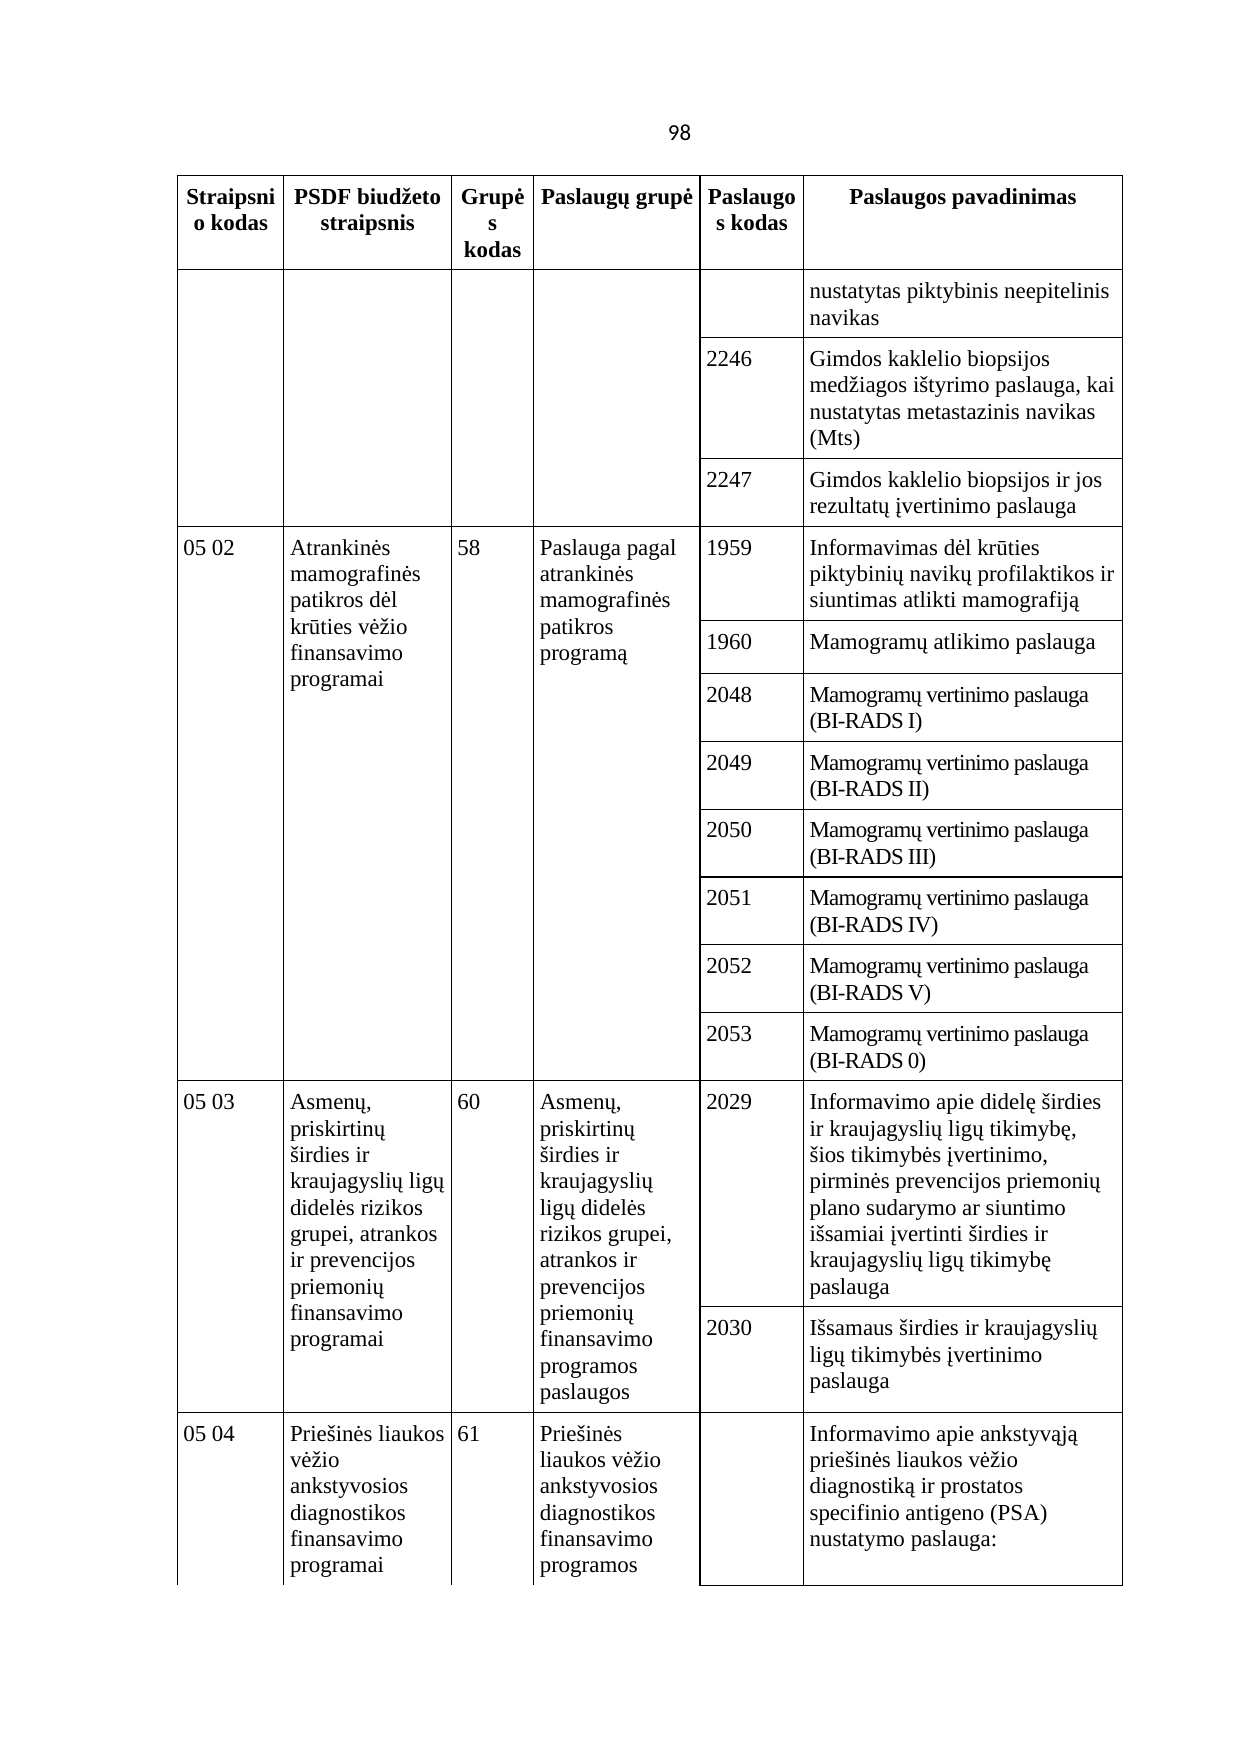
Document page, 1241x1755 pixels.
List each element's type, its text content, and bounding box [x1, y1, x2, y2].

table_cell [178, 270, 283, 337]
table_cell Informavimo apie ankstyvąją priešinės liaukos vėžio diagnostiką ir prostatos specifinio antigeno (PSA) nustatymo paslauga: [804, 1413, 1122, 1585]
table_cell [534, 809, 699, 876]
table_cell [452, 809, 533, 876]
table_cell [178, 673, 283, 741]
table_cell [284, 741, 451, 808]
table_cell Informavimo apie didelę širdies ir kraujagyslių ligų tikimybę, šios tikimybės įvertinimo, pirminės prevencijos priemonių plano sudarymo ar siuntimo išsamiai įvertinti širdies ir kraujagyslių ligų tikimybę paslauga [804, 1081, 1122, 1306]
table_cell [534, 944, 699, 1012]
table_cell Mamogramų vertinimo paslauga (BI-RADS I) [804, 674, 1122, 741]
table_cell [284, 458, 451, 526]
table_cell [178, 1306, 283, 1412]
table_cell 61 [452, 1413, 533, 1453]
table_cell Mamogramų vertinimo paslauga (BI-RADS 0) [804, 1013, 1122, 1080]
table_cell 2247 [701, 459, 803, 526]
table_cell Mamogramų atlikimo paslauga [804, 621, 1122, 673]
table_header Paslaugos kodas [701, 176, 803, 269]
table_cell Informavimas dėl krūties piktybinių navikų profilaktikos ir siuntimas atlikti mamografiją [804, 527, 1122, 620]
table_cell [452, 673, 533, 741]
table_cell 2050 [701, 810, 803, 876]
table_cell [534, 270, 699, 337]
table_cell [178, 809, 283, 876]
table_cell [534, 337, 699, 458]
table_cell 05 02 [178, 527, 283, 620]
table_cell [178, 876, 283, 944]
table_cell [284, 337, 451, 458]
table_cell 2048 [701, 674, 803, 741]
table_cell [534, 458, 699, 526]
table_cell [178, 458, 283, 526]
table_cell [178, 741, 283, 808]
table_cell [178, 944, 283, 1012]
table_cell Atrankinės mamografinės patikros dėl krūties vėžio finansavimo programai [284, 527, 451, 741]
table_cell [178, 1012, 283, 1080]
table_cell Paslauga pagal atrankinės mamografinės patikros programą [534, 527, 699, 673]
table_cell [452, 1012, 533, 1080]
table_cell nustatytas piktybinis neepitelinis navikas [804, 270, 1122, 337]
table_cell [284, 270, 451, 337]
table_header Grupės kodas [452, 176, 533, 269]
table_cell [452, 876, 533, 944]
table_cell Gimdos kaklelio biopsijos ir jos rezultatų įvertinimo paslauga [804, 459, 1122, 526]
table_cell [701, 270, 803, 337]
table_cell [534, 673, 699, 741]
table_cell [534, 741, 699, 808]
table_cell [178, 1453, 283, 1585]
table_cell [452, 944, 533, 1012]
table_cell 2030 [701, 1307, 803, 1412]
table_header Paslaugos pavadinimas [804, 176, 1122, 269]
table_cell 2052 [701, 945, 803, 1012]
table_cell [284, 944, 451, 1012]
table_cell Priešinės liaukos vėžio ankstyvosios diagnostikos finansavimo programai [284, 1413, 451, 1585]
table_cell [284, 1012, 451, 1080]
table_cell [452, 458, 533, 526]
table_cell Išsamaus širdies ir kraujagyslių ligų tikimybės įvertinimo paslauga [804, 1307, 1122, 1412]
table_cell 2053 [701, 1013, 803, 1080]
table_cell 2246 [701, 338, 803, 458]
table_cell Gimdos kaklelio biopsijos medžiagos ištyrimo paslauga, kai nustatytas metastazinis navikas (Mts) [804, 338, 1122, 458]
table_cell Asmenų, priskirtinų širdies ir kraujagyslių ligų didelės rizikos grupei, atrankos ir prevencijos priemonių finansavimo programos paslaugos [534, 1081, 699, 1412]
table_cell [284, 876, 451, 944]
table_cell Mamogramų vertinimo paslauga (BI-RADS IV) [804, 878, 1122, 944]
table_cell 05 04 [178, 1413, 283, 1453]
table_cell [178, 620, 283, 673]
table_cell 1959 [701, 527, 803, 620]
table_cell Mamogramų vertinimo paslauga (BI-RADS II) [804, 742, 1122, 808]
table_header Straipsnio kodas [178, 176, 283, 269]
table_cell 2051 [701, 878, 803, 944]
table_cell [452, 741, 533, 808]
table_cell [178, 337, 283, 458]
table_cell 2029 [701, 1081, 803, 1306]
table_cell [284, 809, 451, 876]
table_cell 05 03 [178, 1081, 283, 1306]
table_cell [452, 620, 533, 673]
table_cell [452, 1453, 533, 1585]
table_cell [452, 270, 533, 337]
table_cell 2049 [701, 742, 803, 808]
table_header Paslaugų grupė [534, 176, 699, 269]
table_cell [701, 1413, 803, 1585]
table_cell 58 [452, 527, 533, 620]
table_cell [534, 1012, 699, 1080]
table_cell [452, 1306, 533, 1412]
table_cell Asmenų, priskirtinų širdies ir kraujagyslių ligų didelės rizikos grupei, atrankos ir prevencijos priemonių finansavimo programai [284, 1081, 451, 1412]
table_cell 1960 [701, 621, 803, 673]
table_cell Mamogramų vertinimo paslauga (BI-RADS III) [804, 810, 1122, 876]
table_cell Priešinės liaukos vėžio ankstyvosios diagnostikos finansavimo programos [534, 1413, 699, 1585]
table_cell [452, 337, 533, 458]
table_header PSDF biudžeto straipsnis [284, 176, 451, 269]
table_cell 60 [452, 1081, 533, 1306]
table_cell Mamogramų vertinimo paslauga (BI-RADS V) [804, 945, 1122, 1012]
table_cell [534, 876, 699, 944]
